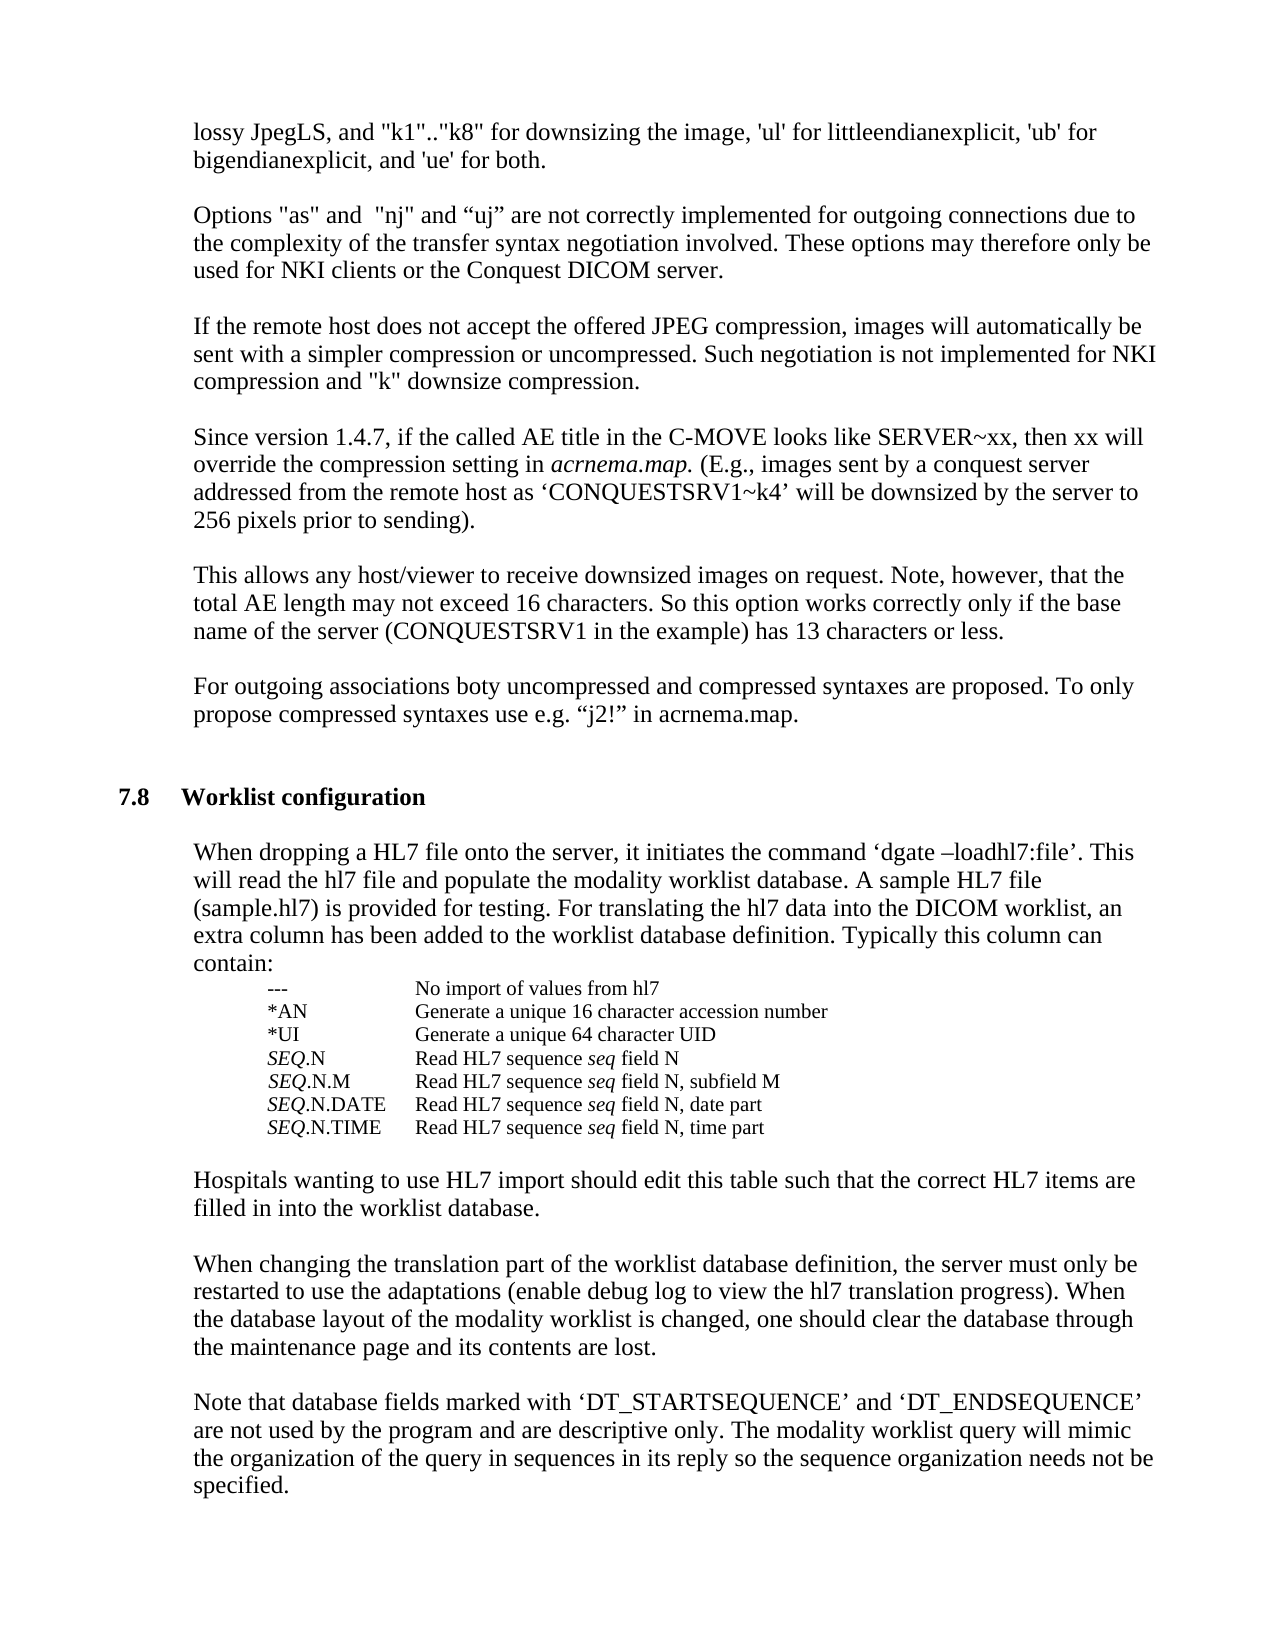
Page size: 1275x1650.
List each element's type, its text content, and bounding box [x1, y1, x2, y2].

text 7.8 Worklist configuration [118, 783, 1157, 811]
text If the remote host does not accept the offered JPEG compression, images will automatically be sent with a simpler compression or uncompressed. Such negotiation is not implemented for NKI compression and "k" downsize compression. [193, 312, 1157, 395]
text Hospitals wanting to use HL7 import should edit this table such that the correct HL7 items are filled in into the worklist database. [193, 1167, 1157, 1222]
text For outgoing associations boty uncompressed and compressed syntaxes are proposed. To only propose compressed syntaxes use e.g. “j2!” in acrnema.map. [193, 672, 1157, 728]
text Note that database fields marked with ‘DT_STARTSEQUENCE’ and ‘DT_ENDSEQUENCE’ are not used by the program and are descriptive only. The modality worklist query will mimic the organization of the query in sequences in its reply so the sequence organization needs not be specified. [193, 1388, 1157, 1499]
text lossy JpegLS, and "k1".."k8" for downsizing the image, 'ul' for littleendianexplicit, 'ub' for bigendianexplicit, and 'ue' for both. [193, 118, 1157, 173]
text *AN Generate a unique 16 character accession number [193, 1000, 1157, 1023]
text This allows any host/viewer to receive downsized images on request. Note, however, that the total AE length may not exceed 16 characters. So this option works correctly only if the base name of the server (CONQUESTSRV1 in the example) has 13 characters or less. [193, 561, 1157, 644]
text *UI Generate a unique 64 character UID [193, 1023, 1157, 1046]
text SEQ.N Read HL7 sequence seq field N [193, 1046, 1157, 1069]
text --- No import of values from hl7 [193, 977, 1157, 1000]
text SEQ.N.M Read HL7 sequence seq field N, subfield M [193, 1069, 1157, 1093]
text SEQ.N.TIME Read HL7 sequence seq field N, time part [193, 1116, 1157, 1139]
text When changing the translation part of the worklist database definition, the server must only be restarted to use the adaptations (enable debug log to view the hl7 translation progress). When the database layout of the modality worklist is changed, one should clear the database through the maintenance page and its contents are lost. [193, 1250, 1157, 1361]
text SEQ.N.DATE Read HL7 sequence seq field N, date part [193, 1093, 1157, 1116]
text Since version 1.4.7, if the called AE title in the C-MOVE looks like SERVER~xx, then xx will override the compression setting in acrnema.map. (E.g., images sent by a conquest server addressed from the remote host as ‘CONQUESTSRV1~k4’ will be downsized by the server to 256 pixels prior to sending). [193, 423, 1157, 534]
text Options "as" and "nj" and “uj” are not correctly implemented for outgoing connections due to the complexity of the transfer syntax negotiation involved. These options may therefore only be used for NKI clients or the Conquest DICOM server. [193, 201, 1157, 284]
text When dropping a HL7 file onto the server, it initiates the command ‘dgate –loadhl7:file’. This will read the hl7 file and populate the modality worklist database. A sample HL7 file (sample.hl7) is provided for testing. For translating the hl7 data into the DICOM worklist, an extra column has been added to the worklist database definition. Typically this column can contain: [193, 838, 1157, 977]
